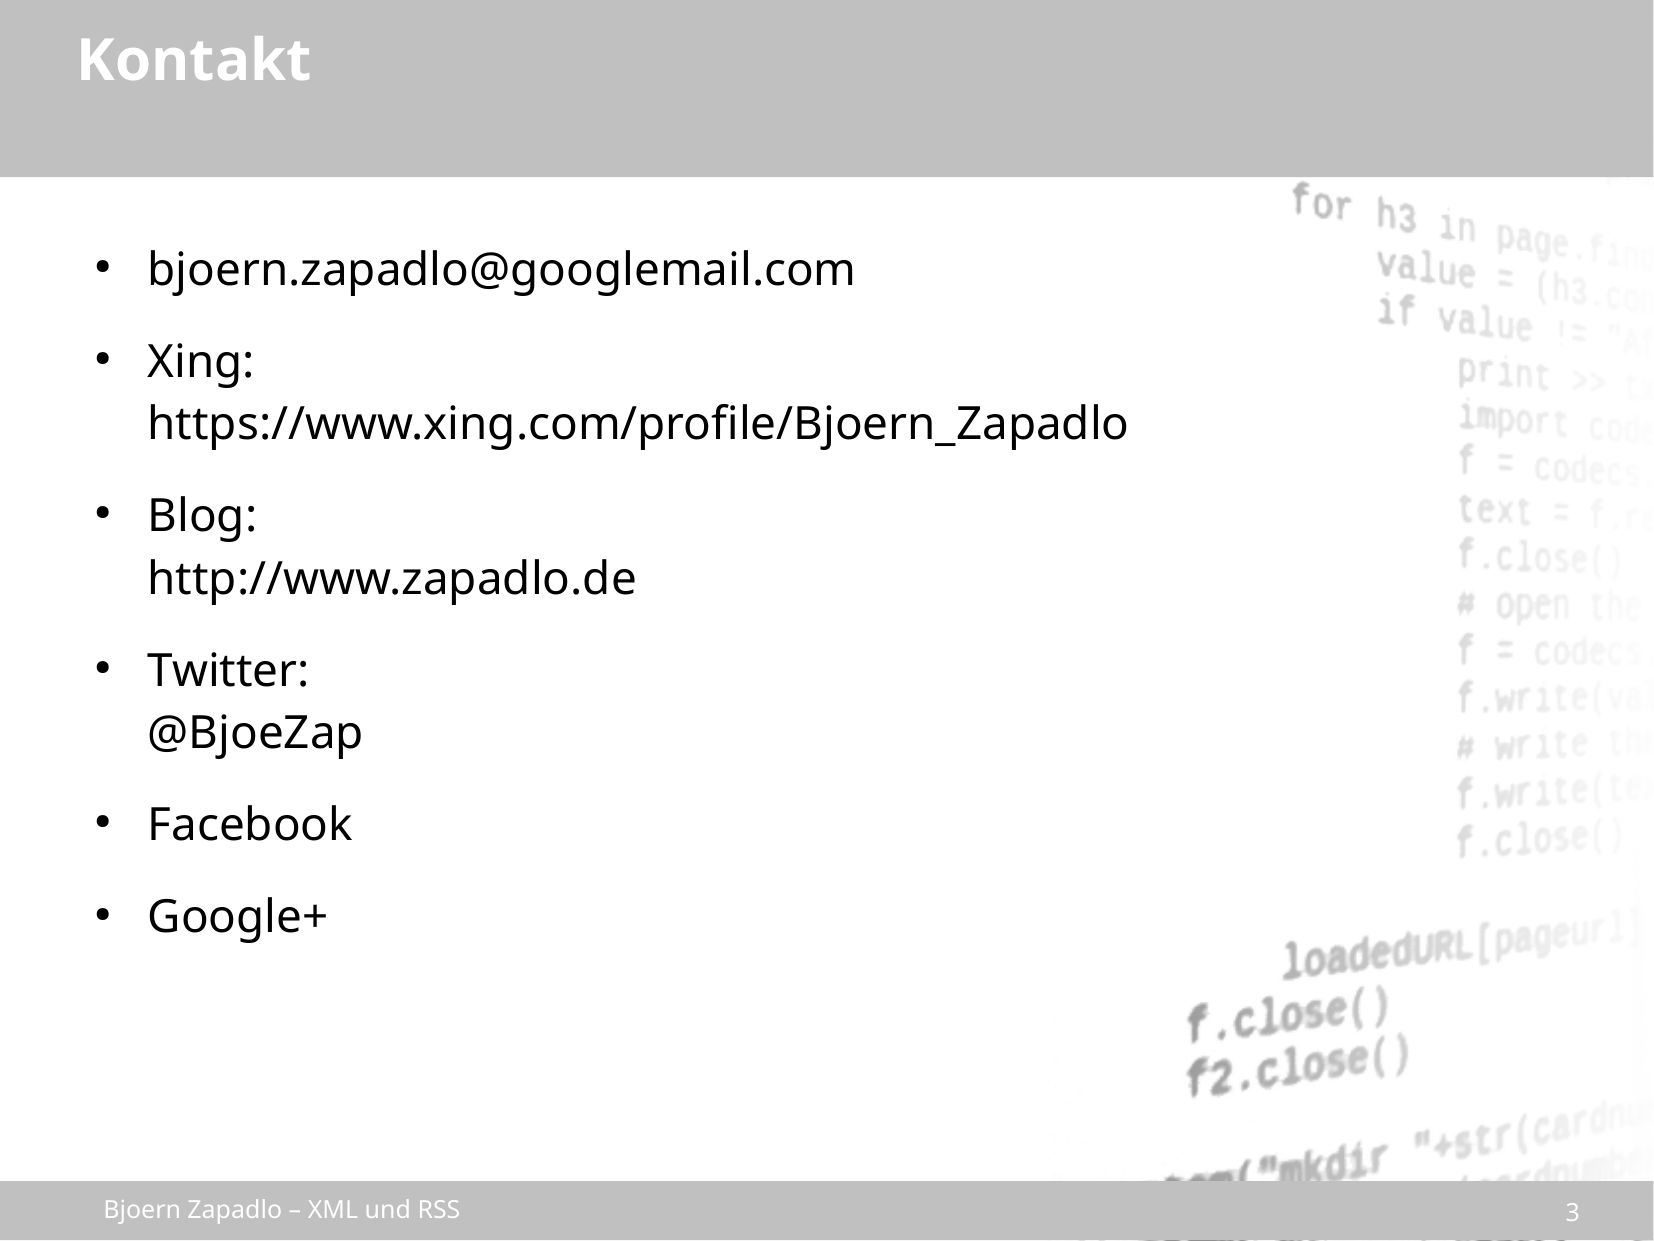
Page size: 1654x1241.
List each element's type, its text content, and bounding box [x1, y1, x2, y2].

title Kontakt [76, 17, 1565, 178]
picture [0, 178, 1654, 1181]
list bjoern.zapadlo@googlemail.com Xing: https://www.xing.com/profile/Bjoern_Zapadlo Blog: http://www.zapadlo.de Twitter: @BjoeZap Facebook Google+ [76, 236, 1566, 1041]
